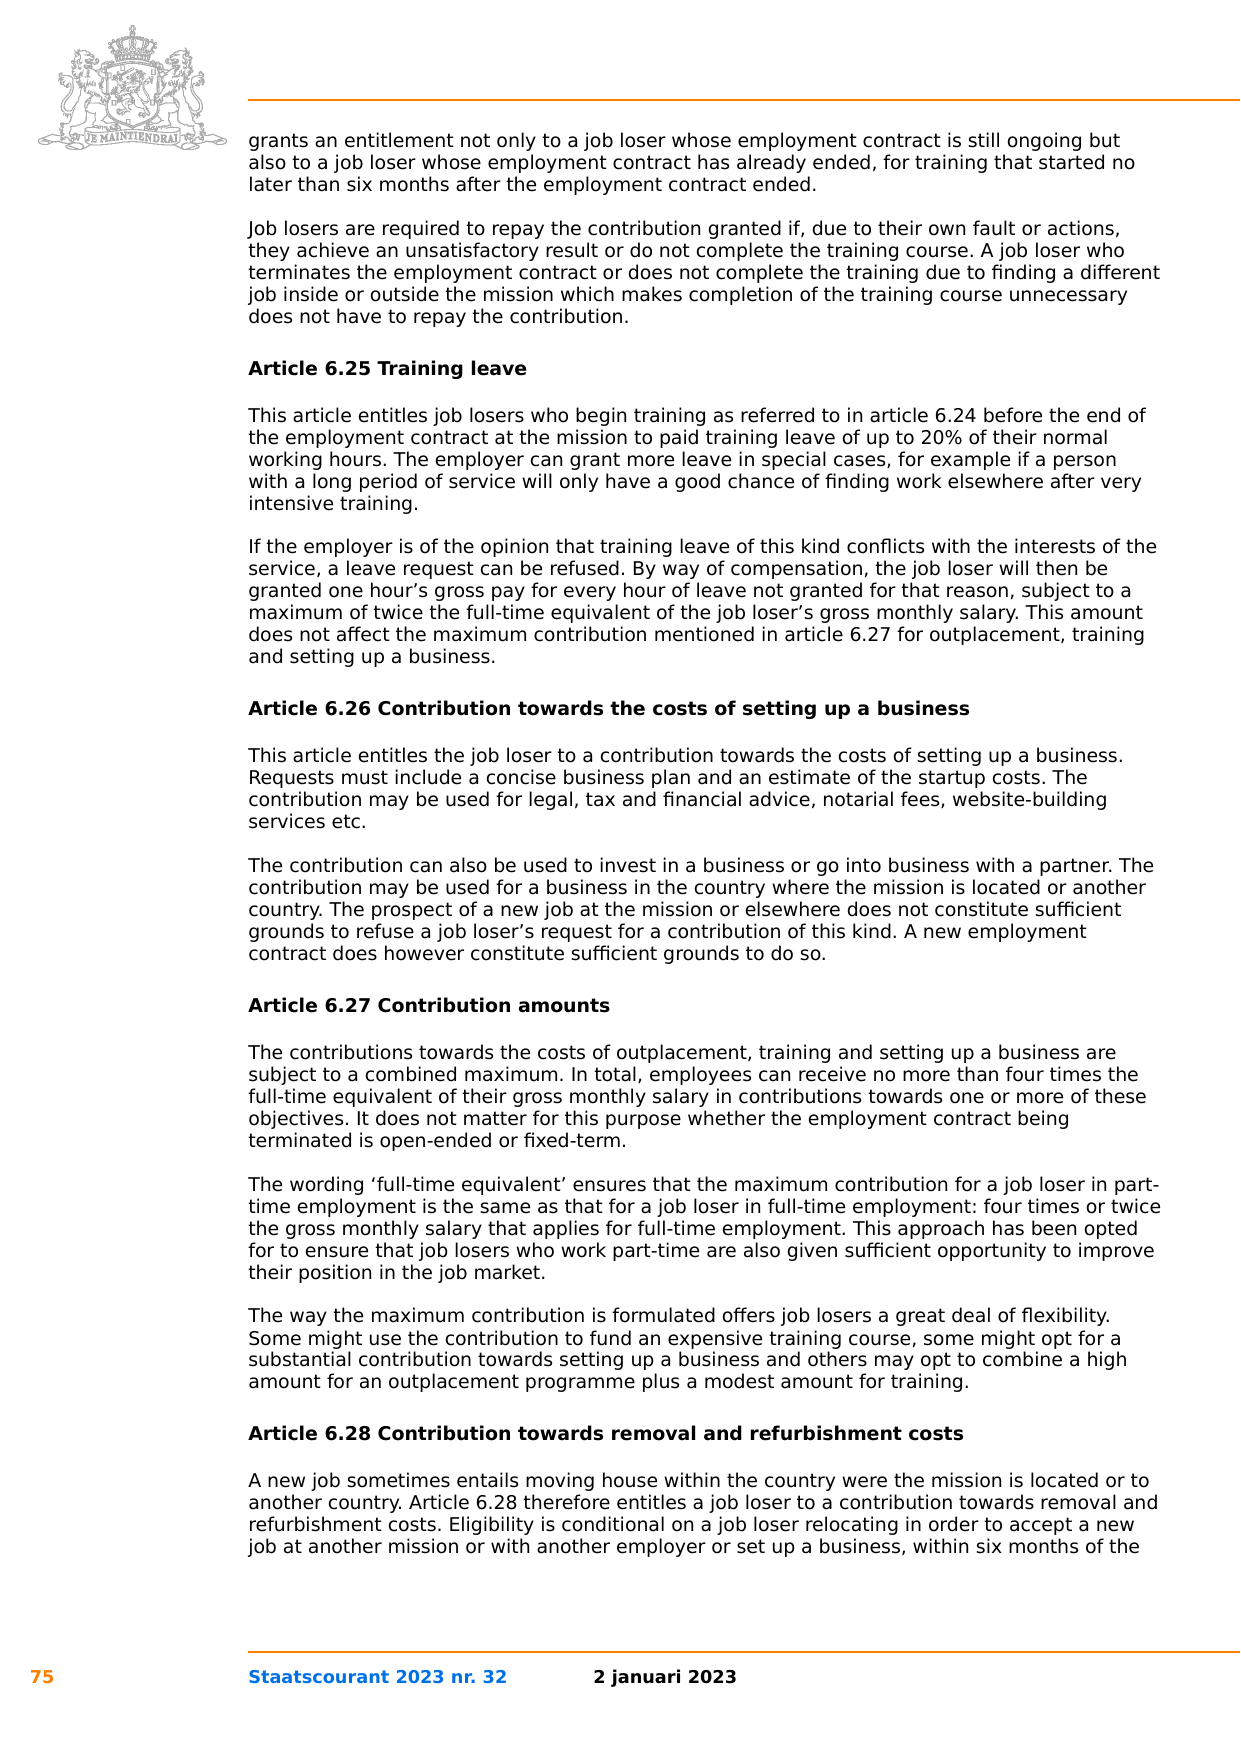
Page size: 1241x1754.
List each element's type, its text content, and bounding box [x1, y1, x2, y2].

text The wording ‘full-time equivalent’ ensures that the maximum contribution for a job loser in part-time employment is the same as that for a job loser in full-time employment: four times or twice the gross monthly salary that applies for full-time employment. This approach has been opted for to ensure that job losers who work part-time are also given sufficient opportunity to improve their position in the job market. [248, 1174, 1163, 1283]
text If the employer is of the opinion that training leave of this kind conflicts with the interests of the service, a leave request can be refused. By way of compensation, the job loser will then be granted one hour’s gross pay for every hour of leave not granted for that reason, subject to a maximum of twice the full-time equivalent of the job loser’s gross monthly salary. This amount does not affect the maximum contribution mentioned in article 6.27 for outplacement, training and setting up a business. [248, 536, 1163, 668]
text The contributions towards the costs of outplacement, training and setting up a business are subject to a combined maximum. In total, employees can receive no more than four times the full-time equivalent of their gross monthly salary in contributions towards one or more of these objectives. It does not matter for this purpose whether the employment contract being terminated is open-ended or fixed-term. [248, 1042, 1163, 1152]
subtitle Article 6.25 Training leave [248, 358, 1163, 379]
subtitle Article 6.27 Contribution amounts [248, 995, 1163, 1017]
text Job losers are required to repay the contribution granted if, due to their own fault or actions, they achieve an unsatisfactory result or do not complete the training course. A job loser who terminates the employment contract or does not complete the training due to finding a different job inside or outside the mission which makes completion of the training course unnecessary does not have to repay the contribution. [248, 218, 1163, 328]
picture [38, 25, 227, 150]
text The way the maximum contribution is formulated offers job losers a great deal of flexibility. Some might use the contribution to fund an expensive training course, some might opt for a substantial contribution towards setting up a business and others may opt to combine a high amount for an outplacement programme plus a modest amount for training. [248, 1305, 1163, 1393]
text grants an entitlement not only to a job loser whose employment contract is still ongoing but also to a job loser whose employment contract has already ended, for training that started no later than six months after the employment contract ended. [248, 130, 1163, 196]
subtitle Article 6.26 Contribution towards the costs of setting up a business [248, 698, 1163, 720]
text This article entitles job losers who begin training as referred to in article 6.24 before the end of the employment contract at the mission to paid training leave of up to 20% of their normal working hours. The employer can grant more leave in special cases, for example if a person with a long period of service will only have a good chance of finding work elsewhere after very intensive training. [248, 404, 1163, 514]
text The contribution can also be used to invest in a business or go into business with a partner. The contribution may be used for a business in the country where the mission is located or another country. The prospect of a new job at the mission or elsewhere does not constitute sufficient grounds to refuse a job loser’s request for a contribution of this kind. A new employment contract does however constitute sufficient grounds to do so. [248, 855, 1163, 965]
subtitle Article 6.28 Contribution towards removal and refurbishment costs [248, 1423, 1163, 1445]
text This article entitles the job loser to a contribution towards the costs of setting up a business. Requests must include a concise business plan and an estimate of the startup costs. The contribution may be used for legal, tax and financial advice, notarial fees, website-building services etc. [248, 745, 1163, 833]
text A new job sometimes entails moving house within the country were the mission is located or to another country. Article 6.28 therefore entitles a job loser to a contribution towards removal and refurbishment costs. Eligibility is conditional on a job loser relocating in order to accept a new job at another mission or with another employer or set up a business, within six months of the [248, 1470, 1163, 1558]
